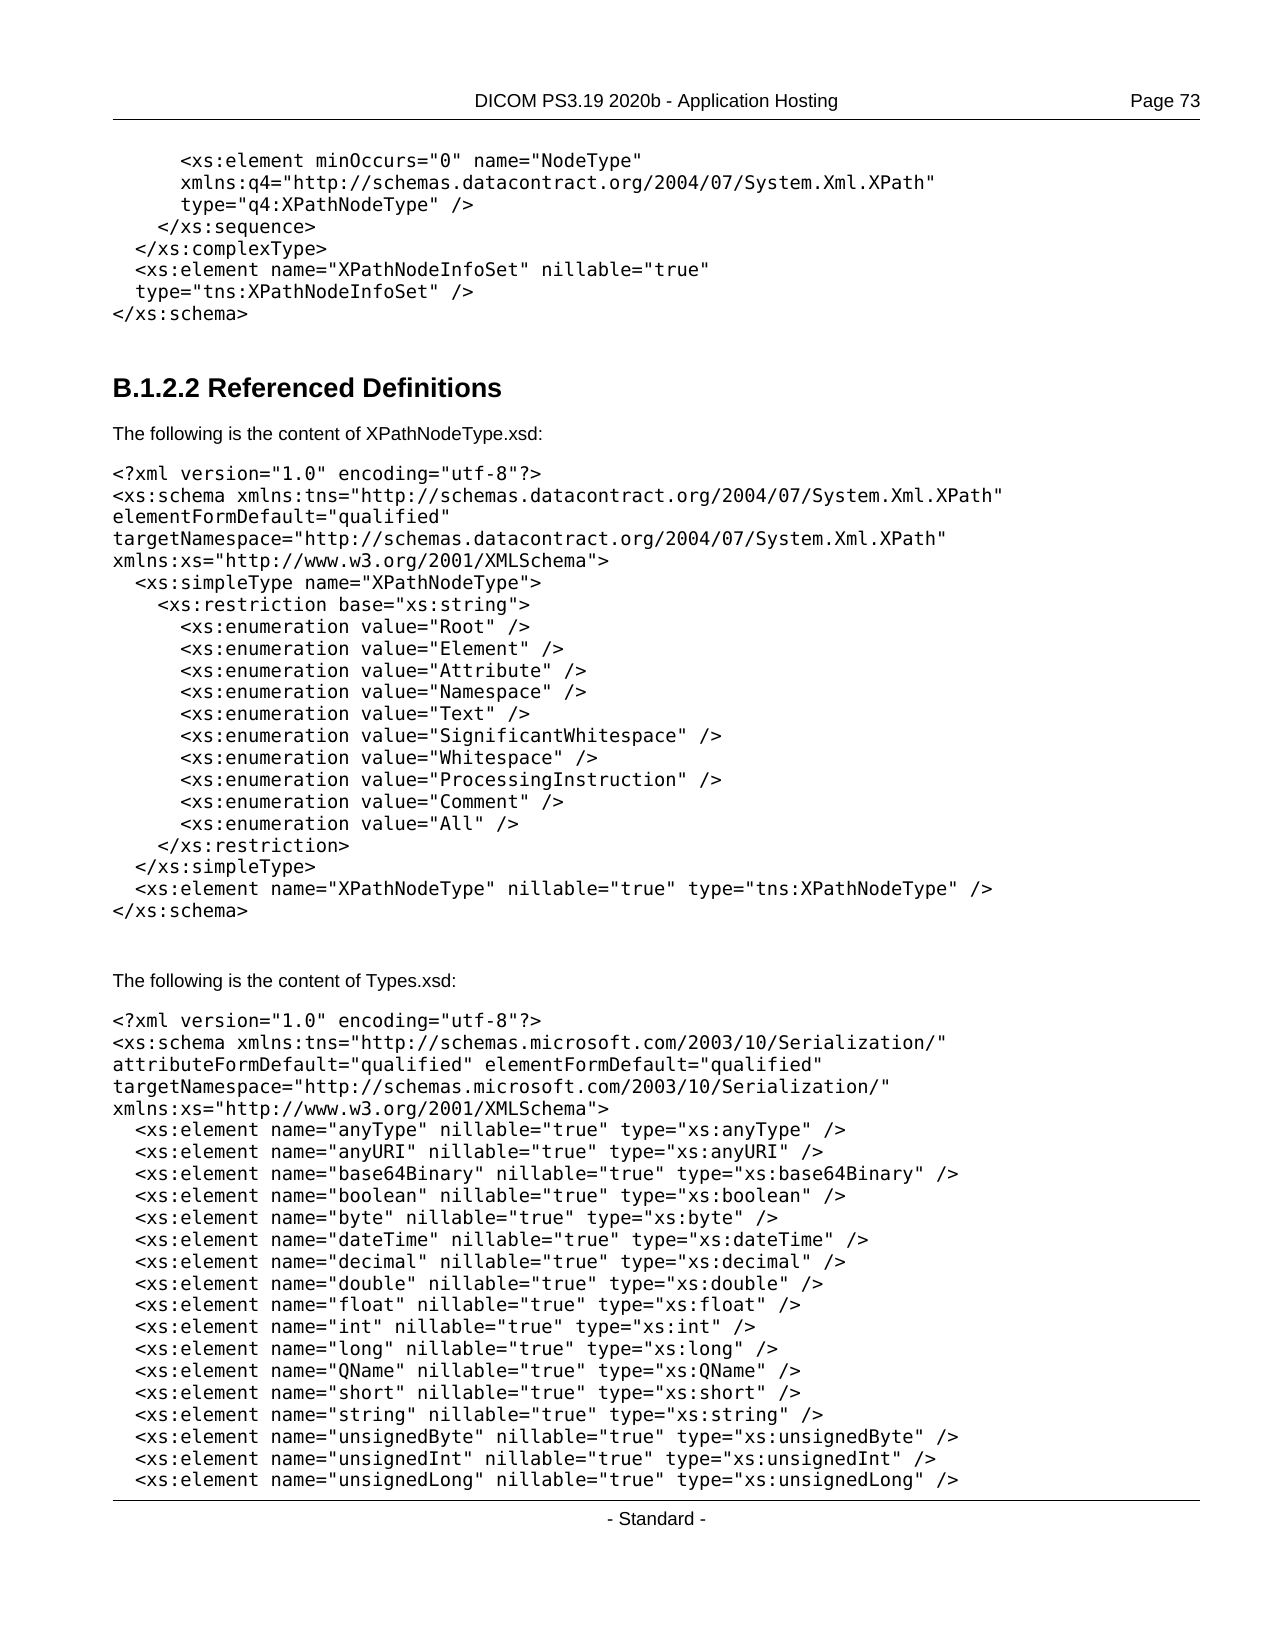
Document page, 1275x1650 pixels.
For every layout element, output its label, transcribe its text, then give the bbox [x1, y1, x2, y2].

text B.1.2.2 Referenced Definitions [112, 372, 1200, 404]
text The following is the content of XPathNodeType.xsd: [112, 422, 1200, 444]
text <?xml version="1.0" encoding="utf-8"?> <xs:schema xmlns:tns="http://schemas.datacontract.org/2004/07/System.Xml.XPath" elementFormDefault="qualified" targetNamespace="http://schemas.datacontract.org/2004/07/System.Xml.XPath" xmlns:xs="http://www.w3.org/2001/XMLSchema"> <xs:simpleType name="XPathNodeType"> <xs:restriction base="xs:string"> <xs:enumeration value="Root" /> <xs:enumeration value="Element" /> <xs:enumeration value="Attribute" /> <xs:enumeration value="Namespace" /> <xs:enumeration value="Text" /> <xs:enumeration value="SignificantWhitespace" /> <xs:enumeration value="Whitespace" /> <xs:enumeration value="ProcessingInstruction" /> <xs:enumeration value="Comment" /> <xs:enumeration value="All" /> </xs:restriction> </xs:simpleType> <xs:element name="XPathNodeType" nillable="true" type="tns:XPathNodeType" /> </xs:schema> [112, 463, 1200, 951]
text <xs:element minOccurs="0" name="NodeType" xmlns:q4="http://schemas.datacontract.org/2004/07/System.Xml.XPath" type="q4:XPathNodeType" /> </xs:sequence> </xs:complexType> <xs:element name="XPathNodeInfoSet" nillable="true" type="tns:XPathNodeInfoSet" /> </xs:schema> [112, 150, 1200, 354]
text The following is the content of Types.xsd: [112, 970, 1200, 991]
text <?xml version="1.0" encoding="utf-8"?> <xs:schema xmlns:tns="http://schemas.microsoft.com/2003/10/Serialization/" attributeFormDefault="qualified" elementFormDefault="qualified" targetNamespace="http://schemas.microsoft.com/2003/10/Serialization/" xmlns:xs="http://www.w3.org/2001/XMLSchema"> <xs:element name="anyType" nillable="true" type="xs:anyType" /> <xs:element name="anyURI" nillable="true" type="xs:anyURI" /> <xs:element name="base64Binary" nillable="true" type="xs:base64Binary" /> <xs:element name="boolean" nillable="true" type="xs:boolean" /> <xs:element name="byte" nillable="true" type="xs:byte" /> <xs:element name="dateTime" nillable="true" type="xs:dateTime" /> <xs:element name="decimal" nillable="true" type="xs:decimal" /> <xs:element name="double" nillable="true" type="xs:double" /> <xs:element name="float" nillable="true" type="xs:float" /> <xs:element name="int" nillable="true" type="xs:int" /> <xs:element name="long" nillable="true" type="xs:long" /> <xs:element name="QName" nillable="true" type="xs:QName" /> <xs:element name="short" nillable="true" type="xs:short" /> <xs:element name="string" nillable="true" type="xs:string" /> <xs:element name="unsignedByte" nillable="true" type="xs:unsignedByte" /> <xs:element name="unsignedInt" nillable="true" type="xs:unsignedInt" /> <xs:element name="unsignedLong" nillable="true" type="xs:unsignedLong" /> [112, 1010, 1200, 1491]
